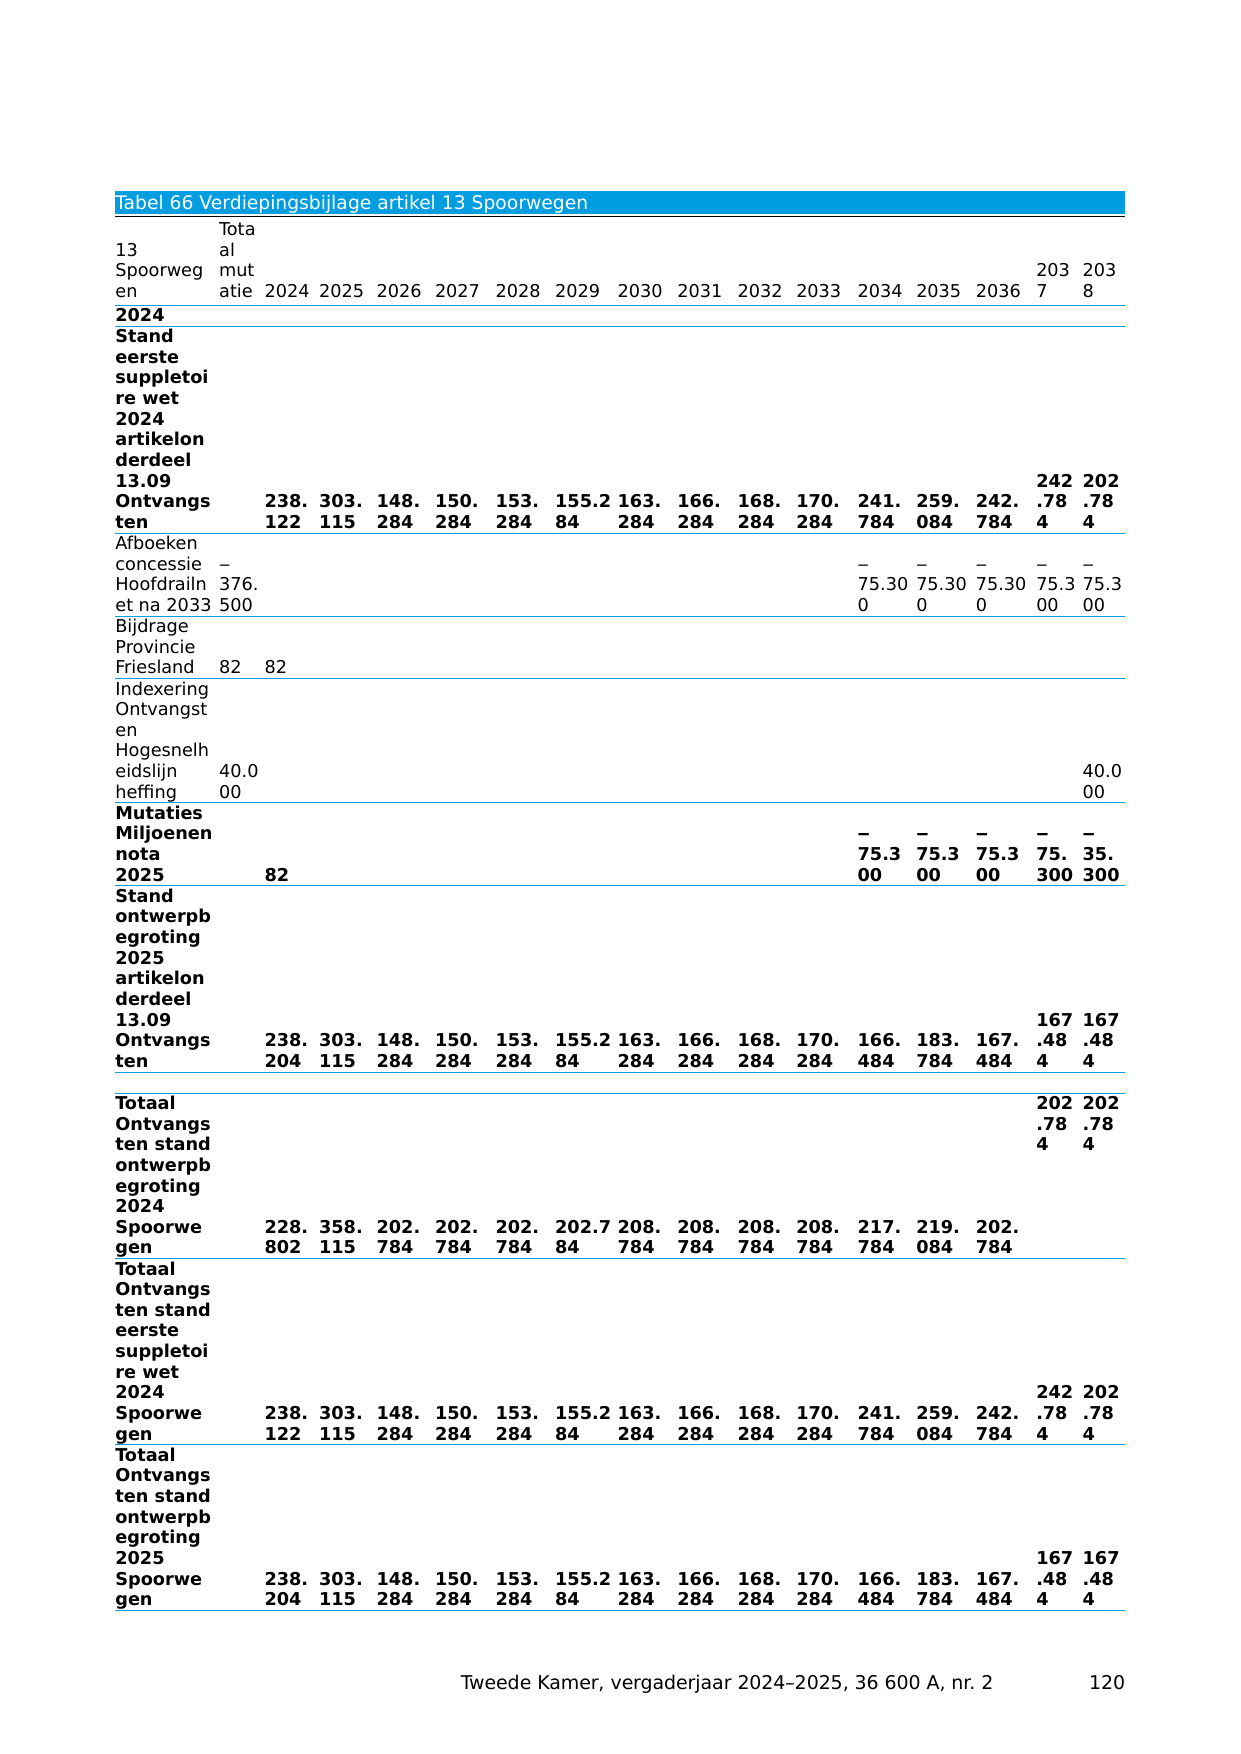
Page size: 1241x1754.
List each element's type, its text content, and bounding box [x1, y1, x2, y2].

table_cell 148.284 [374, 1259, 432, 1444]
table_cell [261, 534, 316, 616]
table_cell 217.784 [855, 1094, 913, 1258]
table_cell [1033, 679, 1079, 802]
table_cell Stand ontwerpbegroting 2025 artikelonderdeel 13.09 Ontvangsten [115, 886, 216, 1071]
table_cell 168.284 [735, 327, 793, 532]
table_cell 167.484 [1033, 886, 1079, 1071]
table_cell [552, 534, 614, 616]
table_cell 82 [261, 617, 316, 678]
table_cell 148.284 [374, 327, 432, 532]
table_cell ‒ 75.300 [1080, 534, 1125, 616]
table_cell 202.784 [1080, 327, 1125, 532]
table_cell [615, 617, 674, 678]
table_cell [674, 617, 734, 678]
table_cell 2029 [552, 217, 614, 304]
table_cell Bijdrage Provincie Friesland [115, 617, 216, 678]
table_cell [316, 1073, 373, 1092]
table_cell [735, 306, 793, 326]
table_cell 238.204 [261, 1445, 316, 1610]
table_cell Stand eerste suppletoire wet 2024 artikelonderdeel 13.09 Ontvangsten [115, 327, 216, 532]
table_cell [615, 803, 674, 885]
table_cell [374, 306, 432, 326]
table_cell 219.084 [913, 1094, 973, 1258]
table_cell [261, 679, 316, 802]
table_cell [1080, 1073, 1125, 1092]
table_cell 40.000 [1080, 679, 1125, 802]
table_cell [493, 1073, 552, 1092]
table_cell 208.784 [735, 1094, 793, 1258]
table_cell [913, 617, 973, 678]
table_cell 242.784 [973, 1259, 1033, 1444]
table_cell ‒ 75.300 [973, 534, 1033, 616]
table_cell 82 [216, 617, 261, 678]
table_cell 2024 [261, 217, 316, 304]
table_cell 166.284 [674, 886, 734, 1071]
table_cell 168.284 [735, 886, 793, 1071]
table_cell 170.284 [793, 1445, 854, 1610]
table_cell ‒ 75.300 [855, 534, 913, 616]
table_cell 2035 [913, 217, 973, 304]
table_cell 228.802 [261, 1094, 316, 1258]
table_cell [374, 679, 432, 802]
table_cell 208.784 [674, 1094, 734, 1258]
table_cell 163.284 [615, 1445, 674, 1610]
table_cell [615, 534, 674, 616]
table_cell 2036 [973, 217, 1033, 304]
table_cell 202.784 [374, 1094, 432, 1258]
table_cell Indexering Ontvangsten Hogesnelheidslijn heffing [115, 679, 216, 802]
table_cell 150.284 [432, 327, 492, 532]
table_cell [432, 306, 492, 326]
table_cell 202.784 [432, 1094, 492, 1258]
table_cell [216, 803, 261, 885]
table_cell [735, 1073, 793, 1092]
table_cell Totaal Ontvangsten stand ontwerpbegroting 2025 Spoorwegen [115, 1445, 216, 1610]
table_cell ‒ 75.300 [1033, 534, 1079, 616]
table_cell [674, 306, 734, 326]
table_cell 166.484 [855, 886, 913, 1071]
table_cell ‒ 75.300 [855, 803, 913, 885]
table_cell [855, 679, 913, 802]
table_cell 155.284 [552, 886, 614, 1071]
table_cell 167.484 [1080, 886, 1125, 1071]
table_cell [216, 886, 261, 1071]
table_cell [374, 534, 432, 616]
table_cell [615, 306, 674, 326]
table_cell 183.784 [913, 1445, 973, 1610]
table_cell [261, 306, 316, 326]
table_cell 82 [261, 803, 316, 885]
table_cell 163.284 [615, 886, 674, 1071]
table_cell [552, 306, 614, 326]
table_cell ‒ 75.300 [1033, 803, 1079, 885]
table_cell 202.784 [973, 1094, 1033, 1258]
table_cell [216, 327, 261, 532]
table_cell 167.484 [1080, 1445, 1125, 1610]
table_cell 2030 [615, 217, 674, 304]
table_cell 303.115 [316, 1259, 373, 1444]
table_cell [374, 617, 432, 678]
table_cell 202.784 [1033, 1094, 1079, 1258]
table_cell [316, 679, 373, 802]
table_cell 358.115 [316, 1094, 373, 1258]
table_cell 202.784 [1080, 1094, 1125, 1258]
table_cell 40.000 [216, 679, 261, 802]
table_cell 148.284 [374, 886, 432, 1071]
table_cell [432, 803, 492, 885]
table_cell 2026 [374, 217, 432, 304]
table_cell 303.115 [316, 327, 373, 532]
table_cell 153.284 [493, 1259, 552, 1444]
table_cell 170.284 [793, 886, 854, 1071]
table_cell 150.284 [432, 1445, 492, 1610]
table_cell [855, 1073, 913, 1092]
table_cell 167.484 [1033, 1445, 1079, 1610]
table_cell [316, 534, 373, 616]
table_cell Afboeken concessie Hoofdrailnet na 2033 [115, 534, 216, 616]
table_cell 2028 [493, 217, 552, 304]
table_cell 2031 [674, 217, 734, 304]
table_cell 2027 [432, 217, 492, 304]
table_cell [793, 306, 854, 326]
table_cell Totaal mutatie [216, 217, 261, 304]
table_cell [374, 803, 432, 885]
table_cell [1033, 306, 1079, 326]
table_cell [316, 803, 373, 885]
table_cell ‒ 75.300 [973, 803, 1033, 885]
table_cell [216, 306, 261, 326]
table_cell [493, 534, 552, 616]
table_cell 183.784 [913, 886, 973, 1071]
table_cell 167.484 [973, 886, 1033, 1071]
table_cell [216, 1445, 261, 1610]
table_cell 2033 [793, 217, 854, 304]
table_cell 166.484 [855, 1445, 913, 1610]
table_cell [552, 617, 614, 678]
table_cell 241.784 [855, 1259, 913, 1444]
table_cell 2037 [1033, 217, 1079, 304]
table_cell [374, 1073, 432, 1092]
table_cell ‒ 376.500 [216, 534, 261, 616]
table_cell 242.784 [973, 327, 1033, 532]
table_cell [552, 679, 614, 802]
table_cell [913, 1073, 973, 1092]
table_cell [115, 1073, 216, 1092]
table_cell [674, 1073, 734, 1092]
table_cell [793, 679, 854, 802]
table_cell 163.284 [615, 1259, 674, 1444]
table_cell [1033, 1073, 1079, 1092]
table_cell [674, 679, 734, 802]
table_cell ‒ 75.300 [913, 803, 973, 885]
table_cell 13 Spoorwegen [115, 217, 216, 304]
table_cell [735, 679, 793, 802]
table_cell [913, 679, 973, 802]
table_cell [615, 679, 674, 802]
table_cell 166.284 [674, 1445, 734, 1610]
table_cell [432, 1073, 492, 1092]
table_cell 2024 [115, 306, 216, 326]
table_cell [973, 617, 1033, 678]
table_cell 2034 [855, 217, 913, 304]
table_cell 168.284 [735, 1445, 793, 1610]
table_cell [973, 1073, 1033, 1092]
table_cell [674, 534, 734, 616]
table_cell 153.284 [493, 327, 552, 532]
table_cell 150.284 [432, 886, 492, 1071]
table_cell [432, 679, 492, 802]
table_cell [1033, 617, 1079, 678]
table_cell [735, 803, 793, 885]
table_cell 238.204 [261, 886, 316, 1071]
table_cell [316, 306, 373, 326]
table_cell 208.784 [615, 1094, 674, 1258]
table_cell [973, 306, 1033, 326]
table_cell [552, 803, 614, 885]
table_cell 155.284 [552, 327, 614, 532]
table_cell 2025 [316, 217, 373, 304]
table_cell [493, 306, 552, 326]
table_cell 153.284 [493, 1445, 552, 1610]
table_cell [1080, 306, 1125, 326]
table_cell 202.784 [1080, 1259, 1125, 1444]
table_cell 155.284 [552, 1259, 614, 1444]
table_cell 170.284 [793, 1259, 854, 1444]
table_cell [855, 306, 913, 326]
table_cell 166.284 [674, 1259, 734, 1444]
table_cell [735, 617, 793, 678]
table_cell 242.784 [1033, 327, 1079, 532]
table_cell [735, 534, 793, 616]
table_cell ‒ 35.300 [1080, 803, 1125, 885]
table_cell 2038 [1080, 217, 1125, 304]
table_cell 170.284 [793, 327, 854, 532]
table_cell [216, 1094, 261, 1258]
table_cell Mutaties Miljoenennota 2025 [115, 803, 216, 885]
table_cell 303.115 [316, 1445, 373, 1610]
table_cell [261, 1073, 316, 1092]
table_cell [493, 617, 552, 678]
table_cell 202.784 [493, 1094, 552, 1258]
table_cell 150.284 [432, 1259, 492, 1444]
table_cell [216, 1259, 261, 1444]
table_cell ‒ 75.300 [913, 534, 973, 616]
table_cell 163.284 [615, 327, 674, 532]
table_cell 155.284 [552, 1445, 614, 1610]
table_cell 259.084 [913, 327, 973, 532]
table_cell [793, 534, 854, 616]
table_cell Totaal Ontvangsten stand ontwerpbegroting 2024 Spoorwegen [115, 1094, 216, 1258]
table_cell [615, 1073, 674, 1092]
table_cell [674, 803, 734, 885]
table_cell [216, 1073, 261, 1092]
table_cell [316, 617, 373, 678]
table_cell 238.122 [261, 327, 316, 532]
table_cell [973, 679, 1033, 802]
table_cell 202.784 [552, 1094, 614, 1258]
table_cell [913, 306, 973, 326]
table_cell [855, 617, 913, 678]
table_cell [432, 617, 492, 678]
table_cell [552, 1073, 614, 1092]
table_cell 259.084 [913, 1259, 973, 1444]
table_cell [793, 803, 854, 885]
table_cell 242.784 [1033, 1259, 1079, 1444]
table_cell [793, 617, 854, 678]
table_cell 153.284 [493, 886, 552, 1071]
table_cell 167.484 [973, 1445, 1033, 1610]
table_cell [493, 803, 552, 885]
table_cell Totaal Ontvangsten stand eerste suppletoire wet 2024 Spoorwegen [115, 1259, 216, 1444]
table_cell 303.115 [316, 886, 373, 1071]
table_cell 241.784 [855, 327, 913, 532]
table_cell 208.784 [793, 1094, 854, 1258]
table_cell 148.284 [374, 1445, 432, 1610]
table_cell [793, 1073, 854, 1092]
table_cell 2032 [735, 217, 793, 304]
table_cell [1080, 617, 1125, 678]
table_cell [432, 534, 492, 616]
table_cell [493, 679, 552, 802]
table_cell 166.284 [674, 327, 734, 532]
table_cell 168.284 [735, 1259, 793, 1444]
table_cell 238.122 [261, 1259, 316, 1444]
